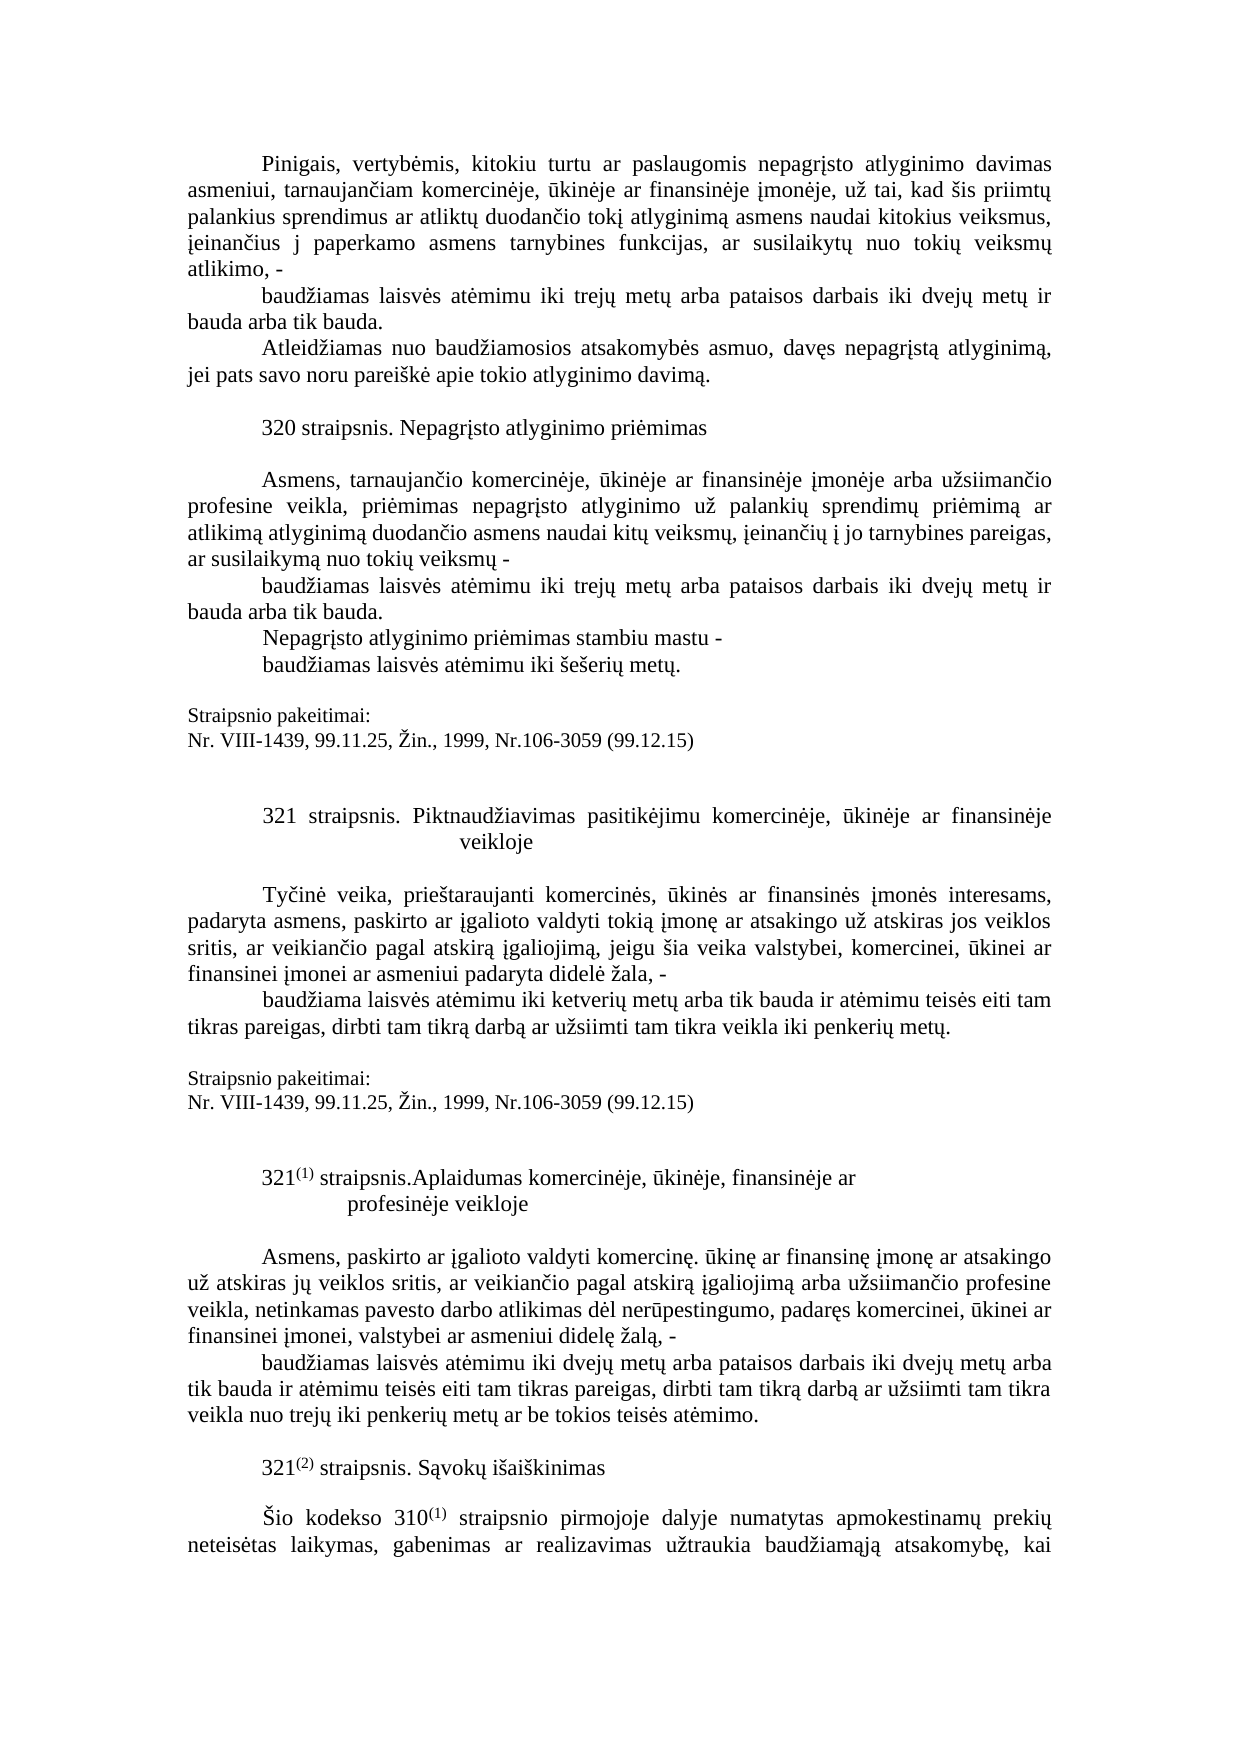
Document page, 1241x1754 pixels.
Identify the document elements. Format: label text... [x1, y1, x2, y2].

text Straipsnio pakeitimai: [187, 1066, 1053, 1089]
text Nr. VIII-1439, 99.11.25, Žin., 1999, Nr.106-3059 (99.12.15) [187, 1089, 1053, 1114]
text 321 straipsnis. Piktnaudžiavimas pasitikėjimu komercinėje, ūkinėje ar finansinėje veikloje [262, 802, 1053, 855]
text Pinigais, vertybėmis, kitokiu turtu ar paslaugomis nepagrįsto atlyginimo davimas asmeniui, tarnaujančiam komercinėje, ūkinėje ar finansinėje įmonėje, už tai, kad šis priimtų palankius sprendimus ar atliktų duodančio tokį atlyginimą asmens naudai kitokius veiksmus, įeinančius j paperkamo asmens tarnybines funkcijas, ar susilaikytų nuo tokių veiksmų atlikimo, - [187, 150, 1053, 282]
text baudžiama laisvės atėmimu iki ketverių metų arba tik bauda ir atėmimu teisės eiti tam tikras pareigas, dirbti tam tikrą darbą ar užsiimti tam tikra veikla iki penkerių metų. [187, 986, 1053, 1039]
text baudžiamas laisvės atėmimu iki dvejų metų arba pataisos darbais iki dvejų metų arba tik bauda ir atėmimu teisės eiti tam tikras pareigas, dirbti tam tikrą darbą ar užsiimti tam tikra veikla nuo trejų iki penkerių metų ar be tokios teisės atėmimo. [187, 1348, 1053, 1428]
text baudžiamas laisvės atėmimu iki trejų metų arba pataisos darbais iki dvejų metų ir bauda arba tik bauda. [187, 282, 1053, 334]
text Tyčinė veika, prieštaraujanti komercinės, ūkinės ar finansinės įmonės interesams, padaryta asmens, paskirto ar įgalioto valdyti tokią įmonę ar atsakingo už atskiras jos veiklos sritis, ar veikiančio pagal atskirą įgaliojimą, jeigu šia veika valstybei, komercinei, ūkinei ar finansinei įmonei ar asmeniui padaryta didelė žala, - [187, 881, 1053, 986]
text Asmens, tarnaujančio komercinėje, ūkinėje ar finansinėje įmonėje arba užsiimančio profesine veikla, priėmimas nepagrįsto atlyginimo už palankių sprendimų priėmimą ar atlikimą atlyginimą duodančio asmens naudai kitų veiksmų, įeinančių į jo tarnybines pareigas, ar susilaikymą nuo tokių veiksmų - [187, 466, 1053, 572]
text Šio kodekso 310(1) straipsnio pirmojoje dalyje numatytas apmokestinamų prekių neteisėtas laikymas, gabenimas ar realizavimas užtraukia baudžiamąją atsakomybę, kai [187, 1504, 1053, 1557]
text Asmens, paskirto ar įgalioto valdyti komercinę. ūkinę ar finansinę įmonę ar atsakingo už atskiras jų veiklos sritis, ar veikiančio pagal atskirą įgaliojimą arba užsiimančio profesine veikla, netinkamas pavesto darbo atlikimas dėl nerūpestingumo, padaręs komercinei, ūkinei ar finansinei įmonei, valstybei ar asmeniui didelę žalą, - [187, 1243, 1053, 1348]
text baudžiamas laisvės atėmimu iki šešerių metų. [187, 651, 1053, 677]
text Straipsnio pakeitimai: [187, 703, 1053, 727]
text 321(2) straipsnis. Sąvokų išaiškinimas [187, 1454, 1053, 1480]
text profesinėje veikloje [261, 1190, 1053, 1217]
text Nr. VIII-1439, 99.11.25, Žin., 1999, Nr.106-3059 (99.12.15) [187, 727, 1053, 752]
text Atleidžiamas nuo baudžiamosios atsakomybės asmuo, davęs nepagrįstą atlyginimą, jei pats savo noru pareiškė apie tokio atlyginimo davimą. [187, 334, 1053, 387]
text 321(1) straipsnis.Aplaidumas komercinėje, ūkinėje, finansinėje ar [261, 1164, 1053, 1190]
text baudžiamas laisvės atėmimu iki trejų metų arba pataisos darbais iki dvejų metų ir bauda arba tik bauda. [187, 572, 1053, 624]
text Nepagrįsto atlyginimo priėmimas stambiu mastu - [187, 624, 1053, 651]
text 320 straipsnis. Nepagrįsto atlyginimo priėmimas [207, 413, 1053, 440]
